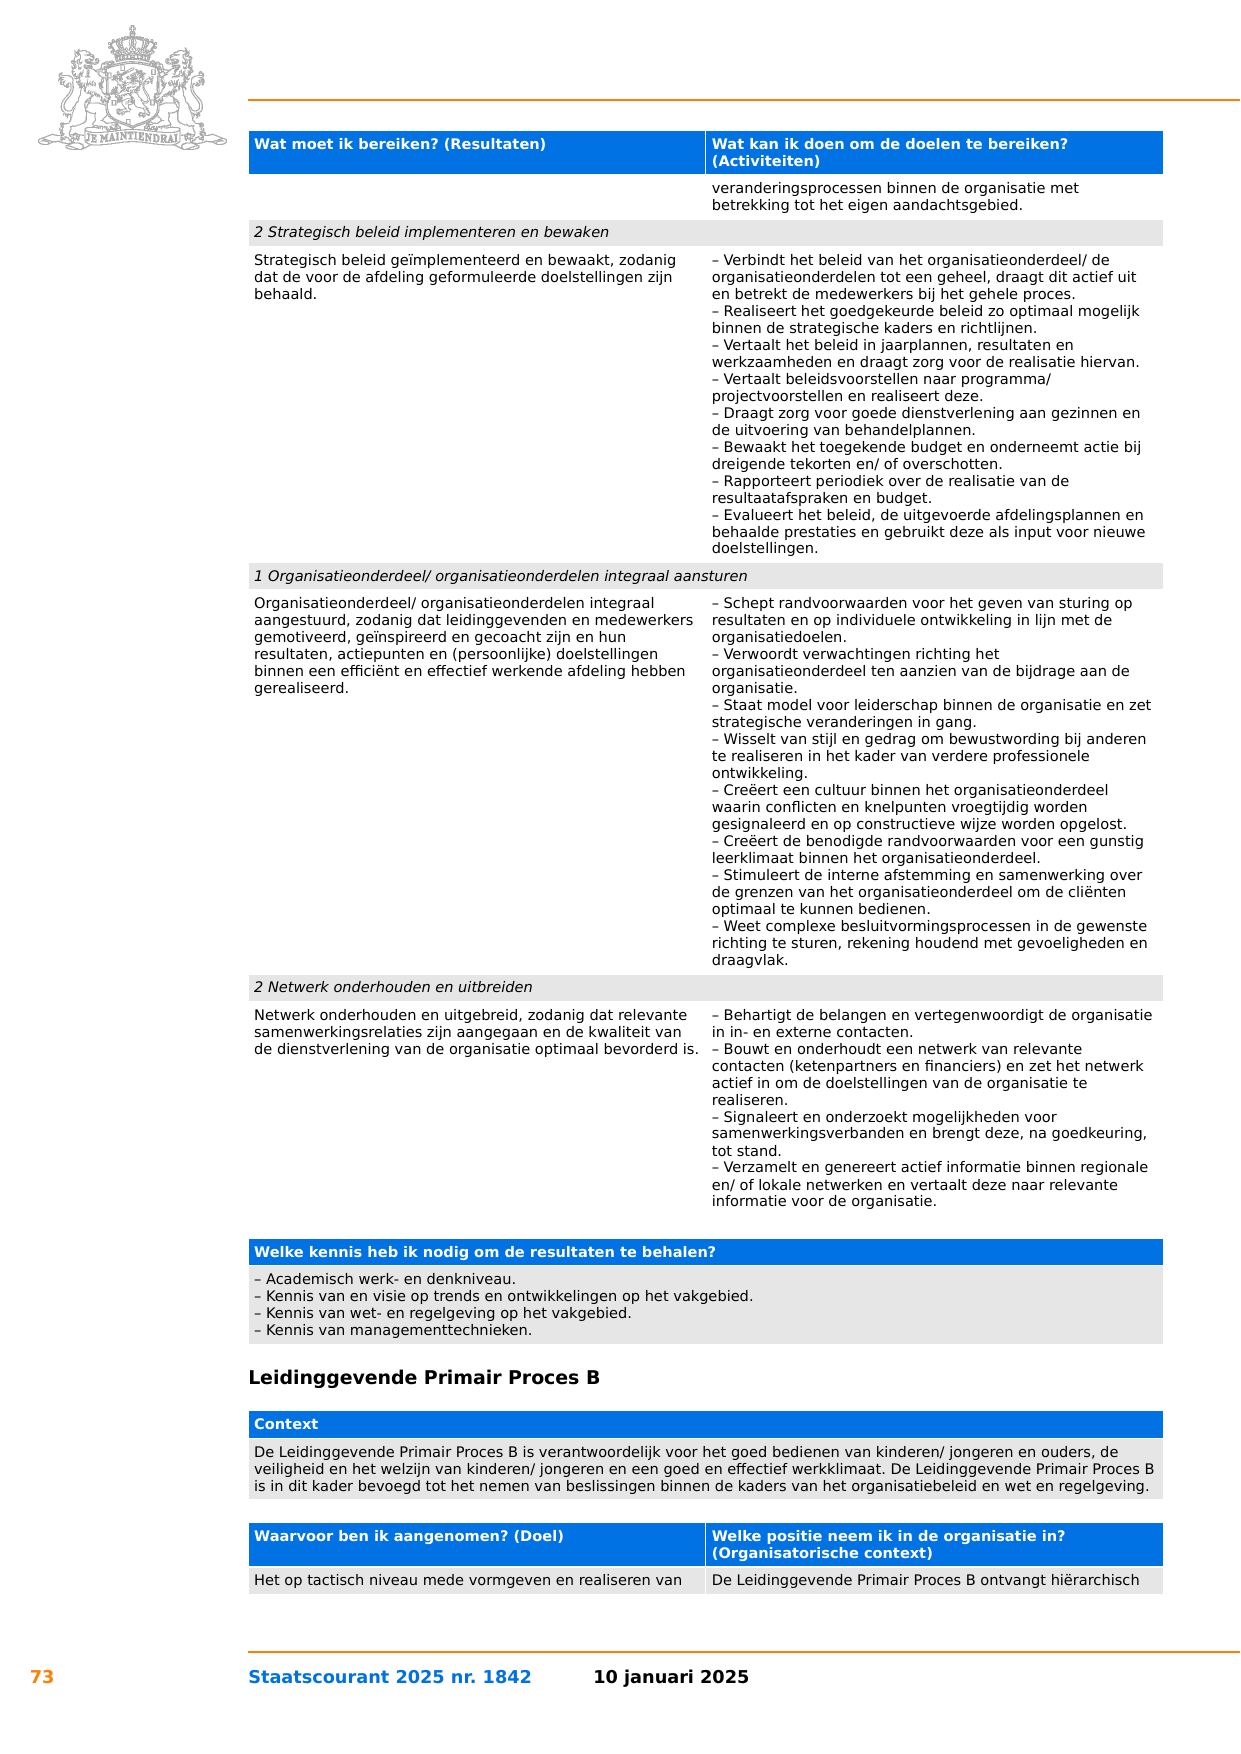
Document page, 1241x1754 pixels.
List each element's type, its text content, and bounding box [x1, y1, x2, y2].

table_cell Strategisch beleid geïmplementeerd en bewaakt, zodanig dat de voor de afdeling geformuleerde doelstellingen zijn behaald. [249, 247, 705, 562]
table_header Wat kan ik doen om de doelen te bereiken? (Activiteiten) [706, 131, 1163, 174]
table_cell – Verbindt het beleid van het organisatieonderdeel/ de organisatieonderdelen tot een geheel, draagt dit actief uit en betrekt de medewerkers bij het gehele proces. – Realiseert het goedgekeurde beleid zo optimaal mogelijk binnen de strategische kaders en richtlijnen. – Vertaalt het beleid in jaarplannen, resultaten en werkzaamheden en draagt zorg voor de realisatie hiervan. – Vertaalt beleidsvoorstellen naar programma/ projectvoorstellen en realiseert deze. – Draagt zorg voor goede dienstverlening aan gezinnen en de uitvoering van behandelplannen. – Bewaakt het toegekende budget en onderneemt actie bij dreigende tekorten en/ of overschotten. – Rapporteert periodiek over de realisatie van de resultaatafspraken en budget. – Evalueert het beleid, de uitgevoerde afdelingsplannen en behaalde prestaties en gebruikt deze als input voor nieuwe doelstellingen. [706, 247, 1163, 562]
table_cell De Leidinggevende Primair Proces B is verantwoordelijk voor het goed bedienen van kinderen/ jongeren en ouders, de veiligheid en het welzijn van kinderen/ jongeren en een goed en effectief werkklimaat. De Leidinggevende Primair Proces B is in dit kader bevoegd tot het nemen van beslissingen binnen de kaders van het organisatiebeleid en wet en regelgeving. [249, 1439, 1163, 1499]
table_header Context [249, 1411, 1163, 1438]
table_cell 2 Netwerk onderhouden en uitbreiden [249, 975, 1163, 1001]
table_cell 2 Strategisch beleid implementeren en bewaken [249, 220, 1163, 246]
table_cell – Schept randvoorwaarden voor het geven van sturing op resultaten en op individuele ontwikkeling in lijn met de organisatiedoelen. – Verwoordt verwachtingen richting het organisatieonderdeel ten aanzien van de bijdrage aan de organisatie. – Staat model voor leiderschap binnen de organisatie en zet strategische veranderingen in gang. – Wisselt van stijl en gedrag om bewustwording bij anderen te realiseren in het kader van verdere professionele ontwikkeling. – Creëert een cultuur binnen het organisatieonderdeel waarin conflicten en knelpunten vroegtijdig worden gesignaleerd en op constructieve wijze worden opgelost. – Creëert de benodigde randvoorwaarden voor een gunstig leerklimaat binnen het organisatieonderdeel. – Stimuleert de interne afstemming en samenwerking over de grenzen van het organisatieonderdeel om de cliënten optimaal te kunnen bedienen. – Weet complexe besluitvormingsprocessen in de gewenste richting te sturen, rekening houdend met gevoeligheden en draagvlak. [706, 591, 1163, 973]
table_cell – Behartigt de belangen en vertegenwoordigt de organisatie in in- en externe contacten. – Bouwt en onderhoudt een netwerk van relevante contacten (ketenpartners en financiers) en zet het netwerk actief in om de doelstellingen van de organisatie te realiseren. – Signaleert en onderzoekt mogelijkheden voor samenwerkingsverbanden en brengt deze, na goedkeuring, tot stand. – Verzamelt en genereert actief informatie binnen regionale en/ of lokale netwerken en vertaalt deze naar relevante informatie voor de organisatie. [706, 1002, 1163, 1215]
table_cell De Leidinggevende Primair Proces B ontvangt hiërarchisch [706, 1568, 1163, 1594]
table_header Welke kennis heb ik nodig om de resultaten te behalen? [249, 1239, 1163, 1265]
table_cell – Academisch werk- en denkniveau. – Kennis van en visie op trends en ontwikkelingen op het vakgebied. – Kennis van wet- en regelgeving op het vakgebied. – Kennis van managementtechnieken. [249, 1266, 1163, 1344]
subtitle Leidinggevende Primair Proces B [248, 1367, 1163, 1388]
table_cell Organisatieonderdeel/ organisatieonderdelen integraal aangestuurd, zodanig dat leidinggevenden en medewerkers gemotiveerd, geïnspireerd en gecoacht zijn en hun resultaten, actiepunten en (persoonlijke) doelstellingen binnen een efficiënt en effectief werkende afdeling hebben gerealiseerd. [249, 591, 705, 973]
picture [38, 25, 227, 150]
table_header Waarvoor ben ik aangenomen? (Doel) [249, 1523, 705, 1566]
table_cell veranderingsprocessen binnen de organisatie met betrekking tot het eigen aandachtsgebied. [706, 175, 1163, 219]
table_cell 1 Organisatieonderdeel/ organisatieonderdelen integraal aansturen [249, 563, 1163, 589]
table_cell Het op tactisch niveau mede vormgeven en realiseren van [249, 1568, 705, 1594]
table_cell [249, 175, 705, 219]
table_header Wat moet ik bereiken? (Resultaten) [249, 131, 705, 174]
table_cell Netwerk onderhouden en uitgebreid, zodanig dat relevante samenwerkingsrelaties zijn aangegaan en de kwaliteit van de dienstverlening van de organisatie optimaal bevorderd is. [249, 1002, 705, 1215]
table_header Welke positie neem ik in de organisatie in? (Organisatorische context) [706, 1523, 1163, 1566]
